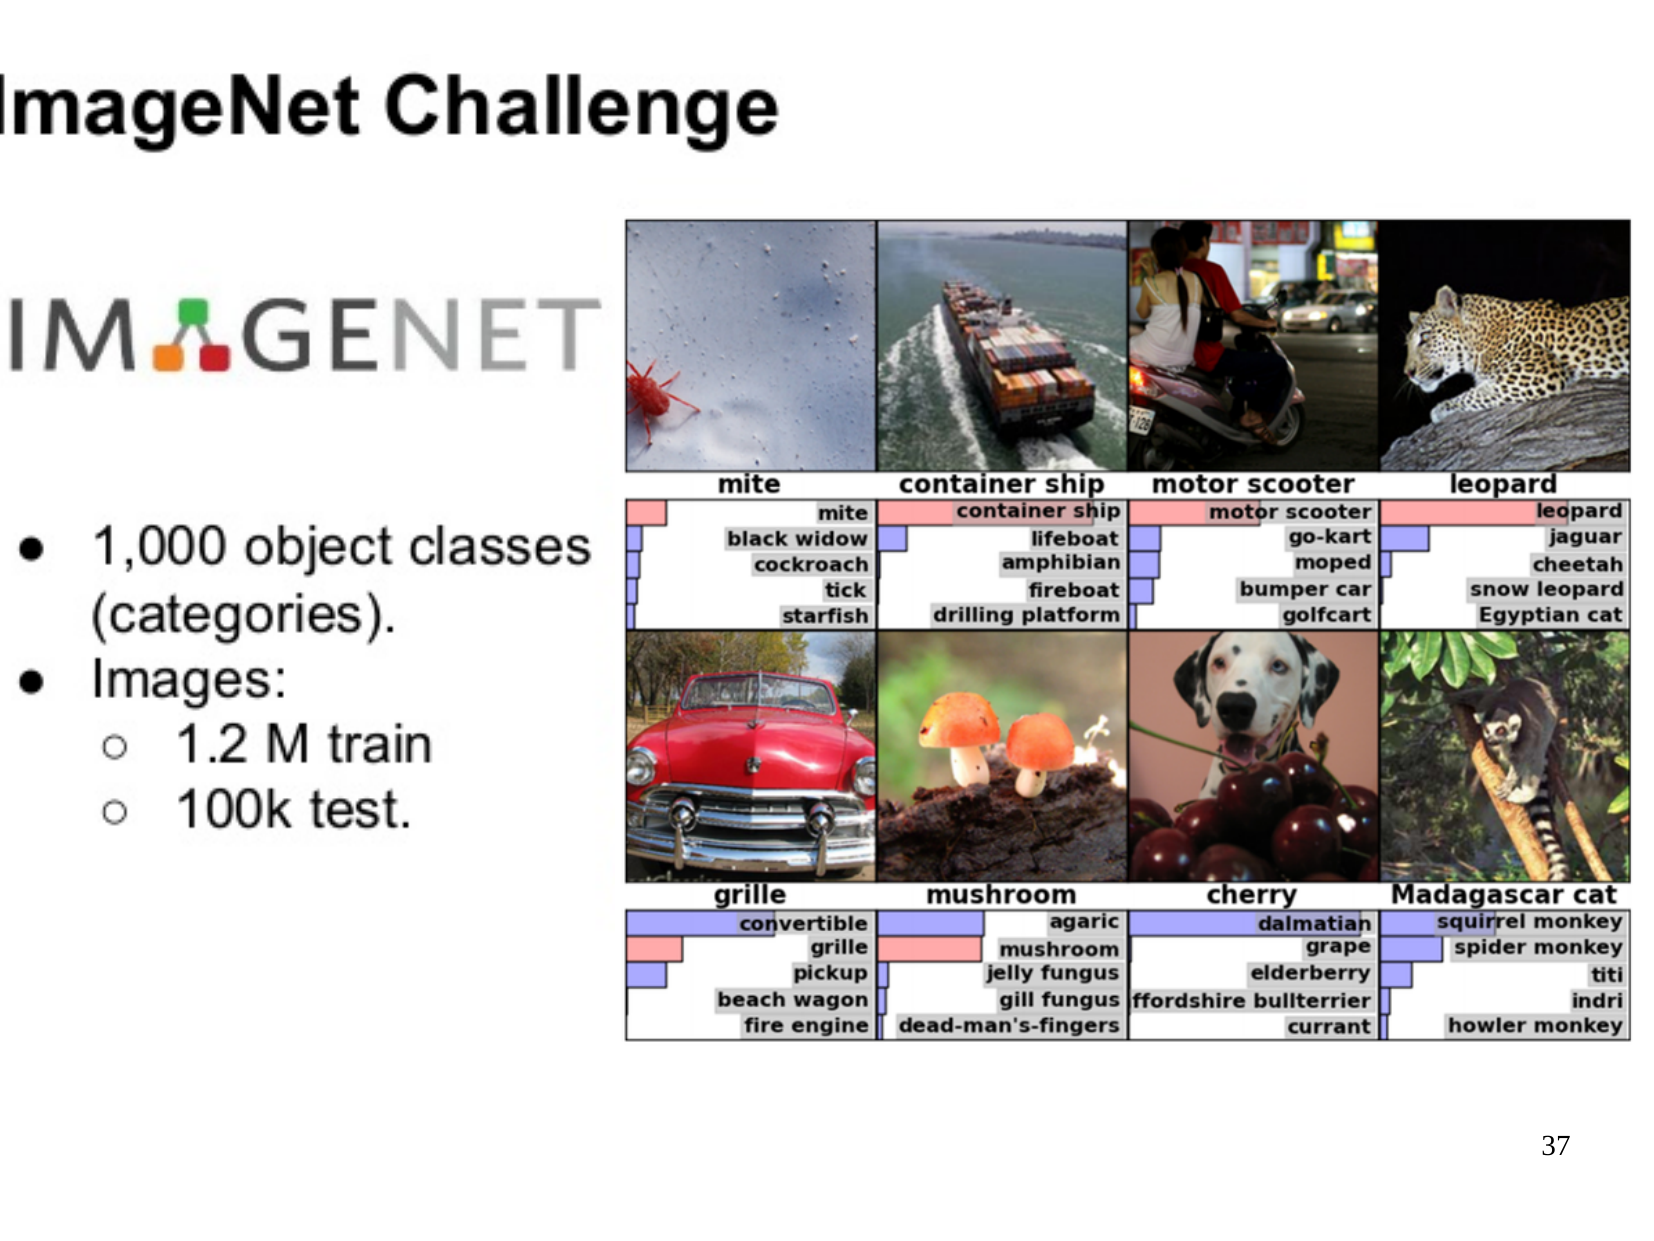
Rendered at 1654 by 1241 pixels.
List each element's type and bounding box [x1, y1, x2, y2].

picture [0, 54, 1638, 1051]
